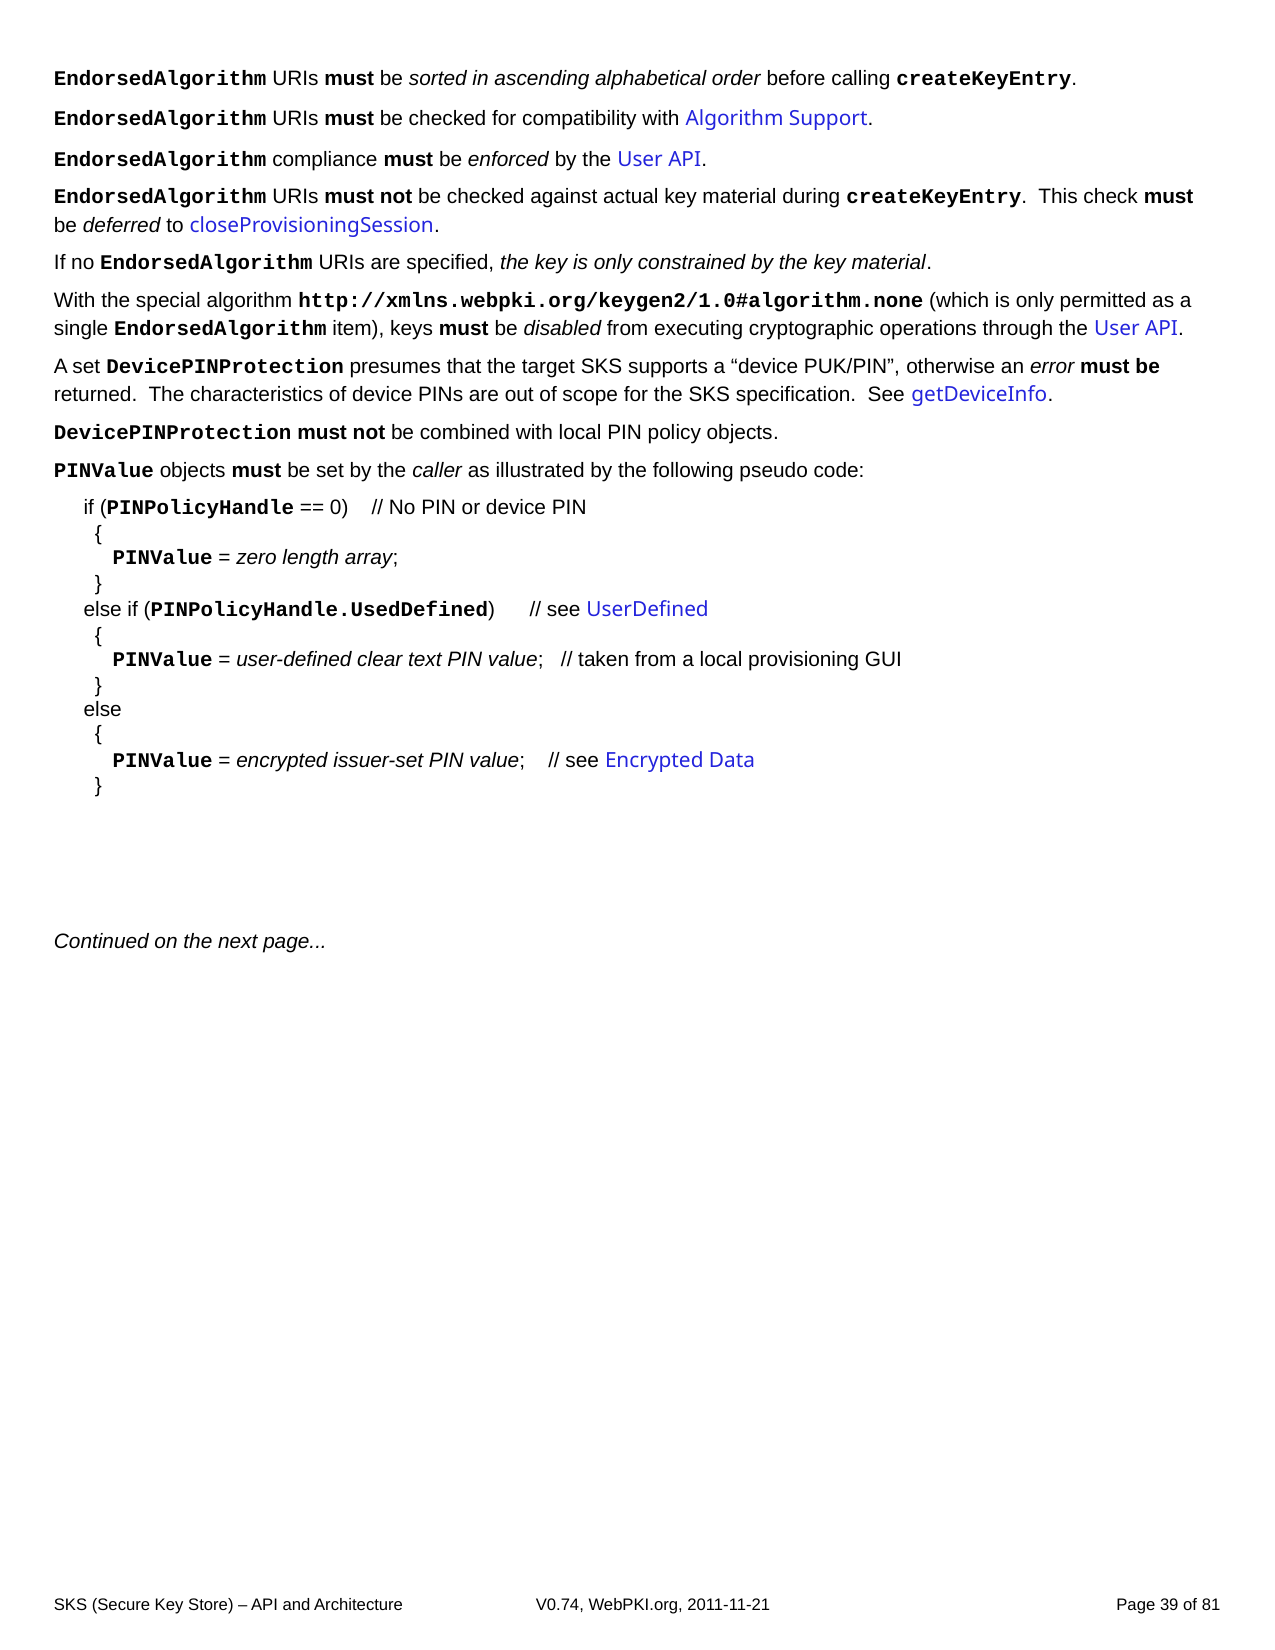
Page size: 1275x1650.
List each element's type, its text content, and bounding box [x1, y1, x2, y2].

text DevicePINProtection must not be combined with local PIN policy objects. [54, 420, 1221, 446]
text EndorsedAlgorithm URIs must be checked for compatibility with Algorithm Support. [54, 103, 1221, 132]
text { [83, 623, 1221, 647]
text } [83, 773, 1221, 797]
text EndorsedAlgorithm URIs must be sorted in ascending alphabetical order before calling createKeyEntry. [54, 66, 1221, 92]
text PINValue = encrypted issuer-set PIN value; // see Encrypted Data [83, 745, 1221, 773]
text if (PINPolicyHandle == 0) // No PIN or device PIN [83, 495, 1221, 521]
text } [83, 571, 1221, 594]
text PINValue objects must be set by the caller as illustrated by the following pseudo code: [54, 457, 1221, 483]
text With the special algorithm http://xmlns.webpki.org/keygen2/1.0#algorithm.none (which is only permitted as a single EndorsedAlgorithm item), keys must be disabled from executing cryptographic operations through the User API. [54, 288, 1221, 342]
text { [83, 721, 1221, 745]
text EndorsedAlgorithm URIs must not be checked against actual key material during createKeyEntry. This check must be deferred to closeProvisioningSession. [54, 184, 1221, 238]
text PINValue = user-defined clear text PIN value; // taken from a local provisioning GUI [83, 647, 1221, 673]
text else if (PINPolicyHandle.UsedDefined) // see UserDefined [83, 594, 1221, 623]
text { [83, 521, 1221, 545]
text If no EndorsedAlgorithm URIs are specified, the key is only constrained by the key material. [54, 250, 1221, 276]
text } [83, 673, 1221, 697]
text else [83, 697, 1221, 721]
text PINValue = zero length array; [83, 545, 1221, 571]
text A set DevicePINProtection presumes that the target SKS supports a “device PUK/PIN”, otherwise an error must be returned. The characteristics of device PINs are out of scope for the SKS specification. See getDeviceInfo. [54, 354, 1221, 408]
text EndorsedAlgorithm compliance must be enforced by the User API. [54, 144, 1221, 172]
text Continued on the next page... [54, 904, 1221, 952]
